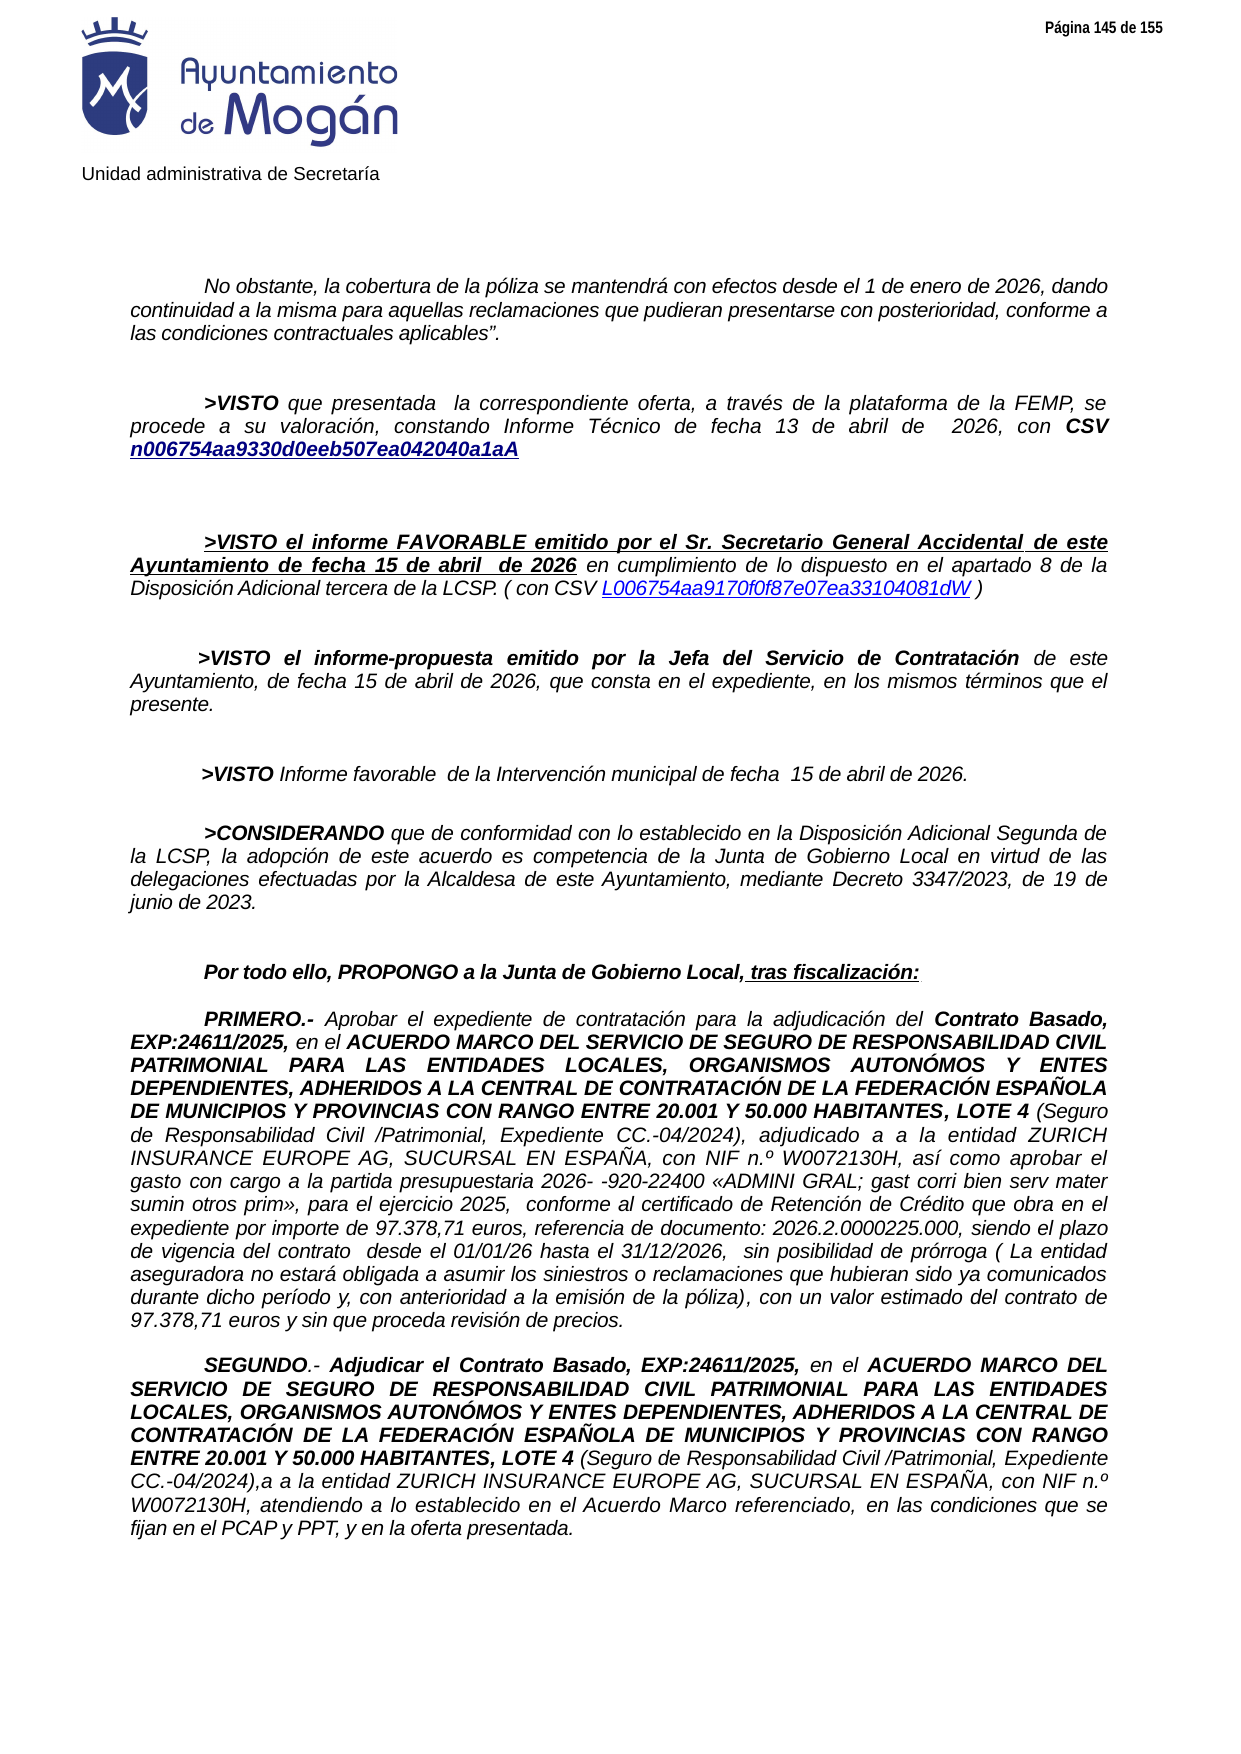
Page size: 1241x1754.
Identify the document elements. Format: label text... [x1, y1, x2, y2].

text >VISTO el informe FAVORABLE emitido por el Sr. Secretario General Accidental de este Ayuntamiento de fecha 15 de abril de 2026 en cumplimiento de lo dispuesto en el apartado 8 de la Disposición Adicional tercera de la LCSP. ( con CSV L006754aa9170f0f87e07ea33104081dW ) [130, 530, 1110, 600]
text Por todo ello, PROPONGO a la Junta de Gobierno Local, tras fiscalización: [130, 961, 1110, 984]
text >VISTO el informe-propuesta emitido por la Jefa del Servicio de Contratación de este Ayuntamiento, de fecha 15 de abril de 2026, que consta en el expediente, en los mismos términos que el presente. [130, 647, 1110, 716]
text >CONSIDERANDO que de conformidad con lo establecido en la Disposición Adicional Segunda de la LCSP, la adopción de este acuerdo es competencia de la Junta de Gobierno Local en virtud de las delegaciones efectuadas por la Alcaldesa de este Ayuntamiento, mediante Decreto 3347/2023, de 19 de junio de 2023. [130, 821, 1110, 914]
text No obstante, la cobertura de la póliza se mantendrá con efectos desde el 1 de enero de 2026, dando continuidad a la misma para aquellas reclamaciones que pudieran presentarse con posterioridad, conforme a las condiciones contractuales aplicables”. [130, 275, 1110, 344]
picture [81, 17, 398, 153]
text PRIMERO.- Aprobar el expediente de contratación para la adjudicación del Contrato Basado, EXP:24611/2025, en el ACUERDO MARCO DEL SERVICIO DE SEGURO DE RESPONSABILIDAD CIVIL PATRIMONIAL PARA LAS ENTIDADES LOCALES, ORGANISMOS AUTONÓMOS Y ENTES DEPENDIENTES, ADHERIDOS A LA CENTRAL DE CONTRATACIÓN DE LA FEDERACIÓN ESPAÑOLA DE MUNICIPIOS Y PROVINCIAS CON RANGO ENTRE 20.001 Y 50.000 HABITANTES, LOTE 4 (Seguro de Responsabilidad Civil /Patrimonial, Expediente CC.-04/2024), adjudicado a a la entidad ZURICH INSURANCE EUROPE AG, SUCURSAL EN ESPAÑA, con NIF n.º W0072130H, así como aprobar el gasto con cargo a la partida presupuestaria 2026- -920-22400 «ADMINI GRAL; gast corri bien serv mater sumin otros prim», para el ejercicio 2025, conforme al certificado de Retención de Crédito que obra en el expediente por importe de 97.378,71 euros, referencia de documento: 2026.2.0000225.000, siendo el plazo de vigencia del contrato desde el 01/01/26 hasta el 31/12/2026, sin posibilidad de prórroga ( La entidad aseguradora no estará obligada a asumir los siniestros o reclamaciones que hubieran sido ya comunicados durante dicho período y, con anterioridad a la emisión de la póliza), con un valor estimado del contrato de 97.378,71 euros y sin que proceda revisión de precios. [130, 1007, 1110, 1332]
text >VISTO que presentada la correspondiente oferta, a través de la plataforma de la FEMP, se procede a su valoración, constando Informe Técnico de fecha 13 de abril de 2026, con CSV n006754aa9330d0eeb507ea042040a1aA [130, 391, 1110, 461]
list SEGUNDO.- Adjudicar el Contrato Basado, EXP:24611/2025, en el ACUERDO MARCO DEL SERVICIO DE SEGURO DE RESPONSABILIDAD CIVIL PATRIMONIAL PARA LAS ENTIDADES LOCALES, ORGANISMOS AUTONÓMOS Y ENTES DEPENDIENTES, ADHERIDOS A LA CENTRAL DE CONTRATACIÓN DE LA FEDERACIÓN ESPAÑOLA DE MUNICIPIOS Y PROVINCIAS CON RANGO ENTRE 20.001 Y 50.000 HABITANTES, LOTE 4 (Seguro de Responsabilidad Civil /Patrimonial, Expediente CC.-04/2024),a a la entidad ZURICH INSURANCE EUROPE AG, SUCURSAL EN ESPAÑA, con NIF n.º W0072130H, atendiendo a lo establecido en el Acuerdo Marco referenciado, en las condiciones que se fijan en el PCAP y PPT, y en la oferta presentada. [130, 1354, 1110, 1540]
text >VISTO Informe favorable de la Intervención municipal de fecha 15 de abril de 2026. [130, 763, 1110, 786]
